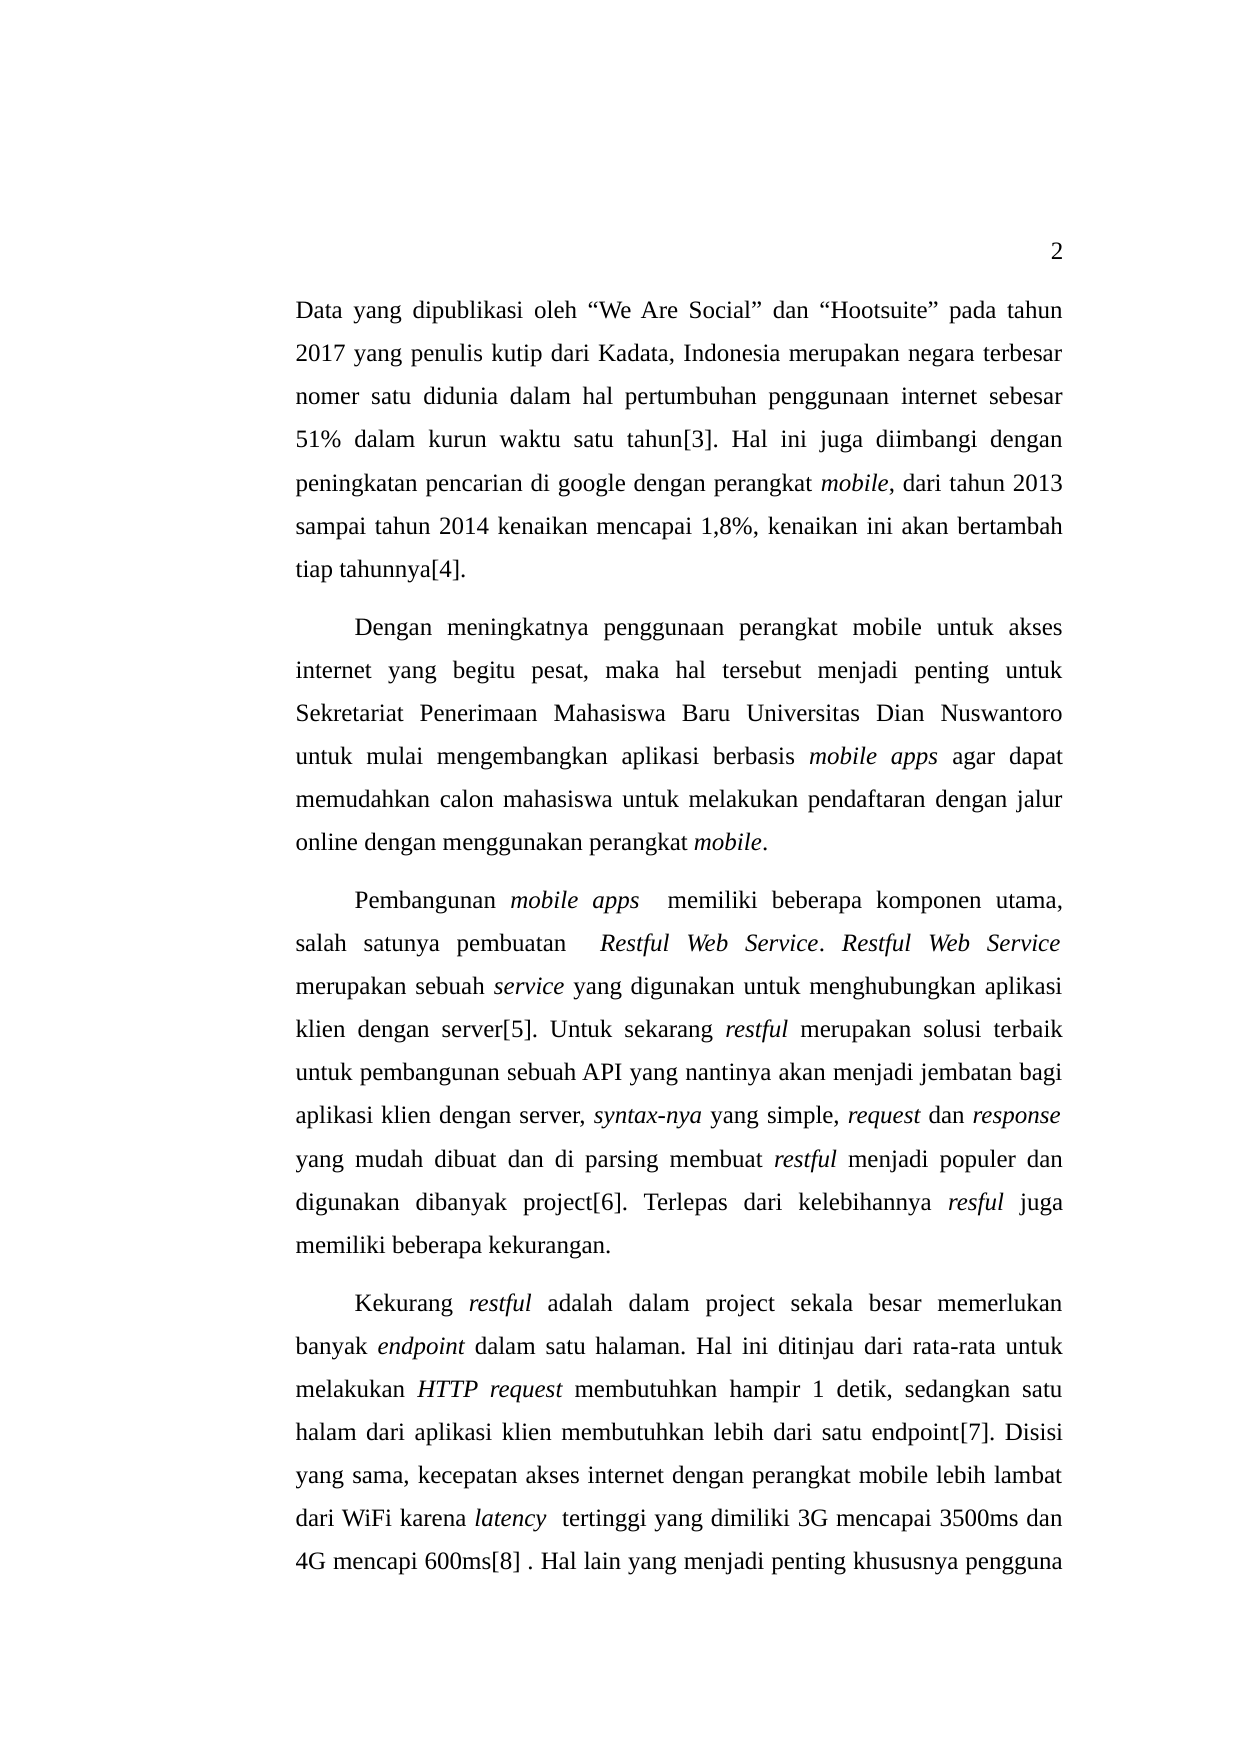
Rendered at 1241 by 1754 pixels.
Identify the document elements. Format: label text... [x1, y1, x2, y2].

text Dengan meningkatnya penggunaan perangkat mobile untuk akses internet yang begitu pesat, maka hal tersebut menjadi penting untuk Sekretariat Penerimaan Mahasiswa Baru Universitas Dian Nuswantoro untuk mulai mengembangkan aplikasi berbasis mobile apps agar dapat memudahkan calon mahasiswa untuk melakukan pendaftaran dengan jalur online dengan menggunakan perangkat mobile. [295, 612, 1063, 856]
text Pembangunan mobile apps memiliki beberapa komponen utama, salah satunya pembuatan Restful Web Service. Restful Web Service merupakan sebuah service yang digunakan untuk menghubungkan aplikasi klien dengan server[5]. Untuk sekarang restful merupakan solusi terbaik untuk pembangunan sebuah API yang nantinya akan menjadi jembatan bagi aplikasi klien dengan server, syntax-nya yang simple, request dan response yang mudah dibuat dan di parsing membuat restful menjadi populer dan digunakan dibanyak project[6]. Terlepas dari kelebihannya resful juga memiliki beberapa kekurangan. [295, 885, 1063, 1259]
text Kekurang restful adalah dalam project sekala besar memerlukan banyak endpoint dalam satu halaman. Hal ini ditinjau dari rata-rata untuk melakukan HTTP request membutuhkan hampir 1 detik, sedangkan satu halam dari aplikasi klien membutuhkan lebih dari satu endpoint[7]. Disisi yang sama, kecepatan akses internet dengan perangkat mobile lebih lambat dari WiFi karena latency tertinggi yang dimiliki 3G mencapai 3500ms dan 4G mencapi 600ms[8] . Hal lain yang menjadi penting khususnya pengguna [295, 1288, 1063, 1575]
text Data yang dipublikasi oleh “We Are Social” dan “Hootsuite” pada tahun 2017 yang penulis kutip dari Kadata, Indonesia merupakan negara terbesar nomer satu didunia dalam hal pertumbuhan penggunaan internet sebesar 51% dalam kurun waktu satu tahun[3]. Hal ini juga diimbangi dengan peningkatan pencarian di google dengan perangkat mobile, dari tahun 2013 sampai tahun 2014 kenaikan mencapai 1,8%, kenaikan ini akan bertambah tiap tahunnya[4]. [295, 295, 1063, 583]
